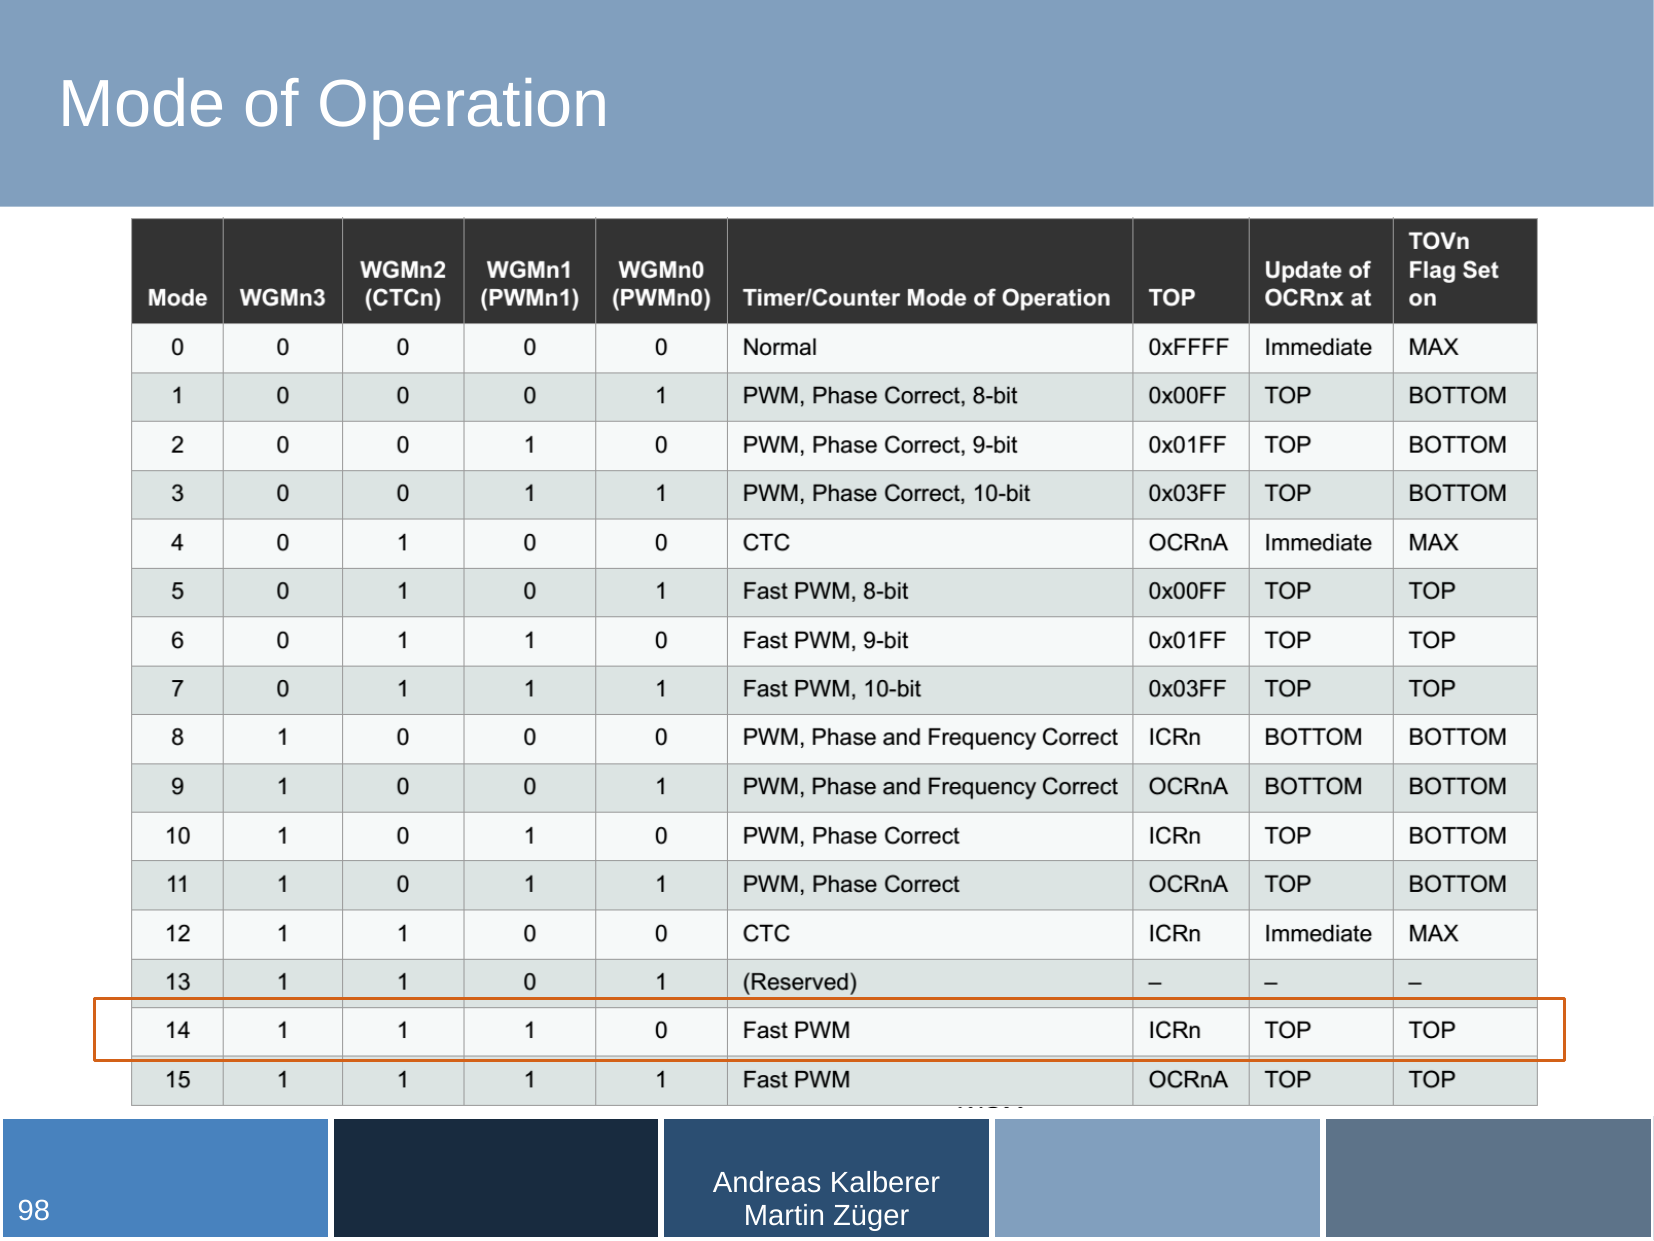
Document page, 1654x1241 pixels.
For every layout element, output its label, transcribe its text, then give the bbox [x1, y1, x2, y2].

title Mode of Operation [59, 29, 1595, 178]
picture [127, 1000, 1542, 1059]
picture [127, 214, 1542, 997]
picture [127, 1062, 1542, 1108]
